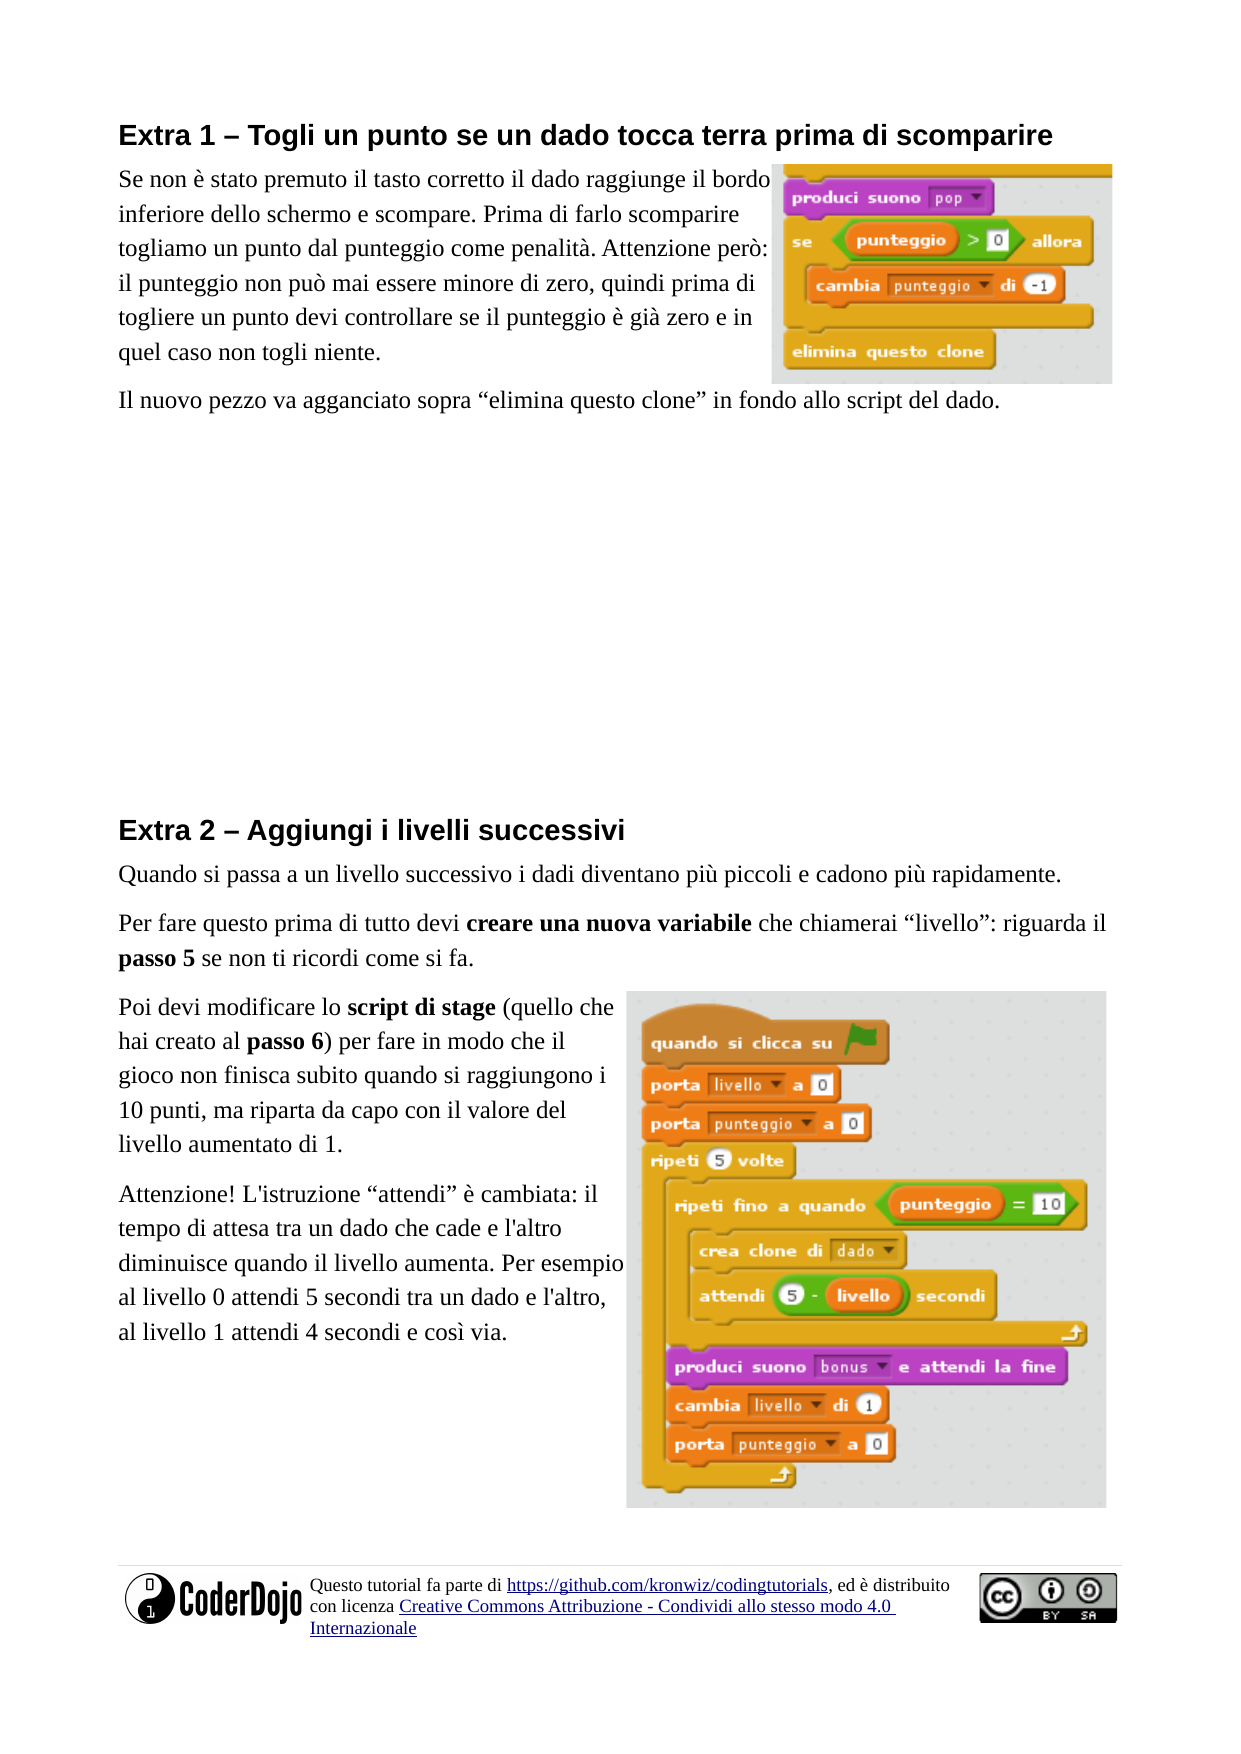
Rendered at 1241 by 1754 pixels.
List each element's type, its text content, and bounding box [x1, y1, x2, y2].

text Quando si passa a un livello successivo i dadi diventano più piccoli e cadono più rapidamente. [118, 859, 1122, 888]
text Per fare questo prima di tutto devi creare una nuova variabile che chiamerai “livello”: riguarda il passo 5 se non ti ricordi come si fa. [118, 908, 1122, 971]
picture [626, 991, 1107, 1508]
picture [979, 1573, 1118, 1623]
text Attenzione! L'istruzione “attendi” è cambiata: il tempo di attesa tra un dado che cade e l'altro diminuisce quando il livello aumenta. Per esempio al livello 0 attendi 5 secondi tra un dado e l'altro, al livello 1 attendi 4 secondi e così via. [118, 1179, 626, 1345]
text Poi devi modificare lo script di stage (quello che hai creato al passo 6) per fare in modo che il gioco non finisca subito quando si raggiungono i 10 punti, ma riparta da capo con il valore del livello aumentato di 1. [118, 992, 626, 1158]
picture [125, 1573, 302, 1624]
text Il nuovo pezzo va agganciato sopra “elimina questo clone” in fondo allo script del dado. [118, 386, 1122, 414]
subtitle Extra 1 – Togli un punto se un dado tocca terra prima di scomparire [118, 118, 1122, 152]
picture [771, 164, 1113, 384]
text Se non è stato premuto il tasto corretto il dado raggiunge il bordo inferiore dello schermo e scompare. Prima di farlo scomparire togliamo un punto dal punteggio come penalità. Attenzione però: il punteggio non può mai essere minore di zero, quindi prima di togliere un punto devi controllare se il punteggio è già zero e in quel caso non togli niente. [118, 164, 771, 365]
subtitle Extra 2 – Aggiungi i livelli successivi [118, 813, 1122, 847]
